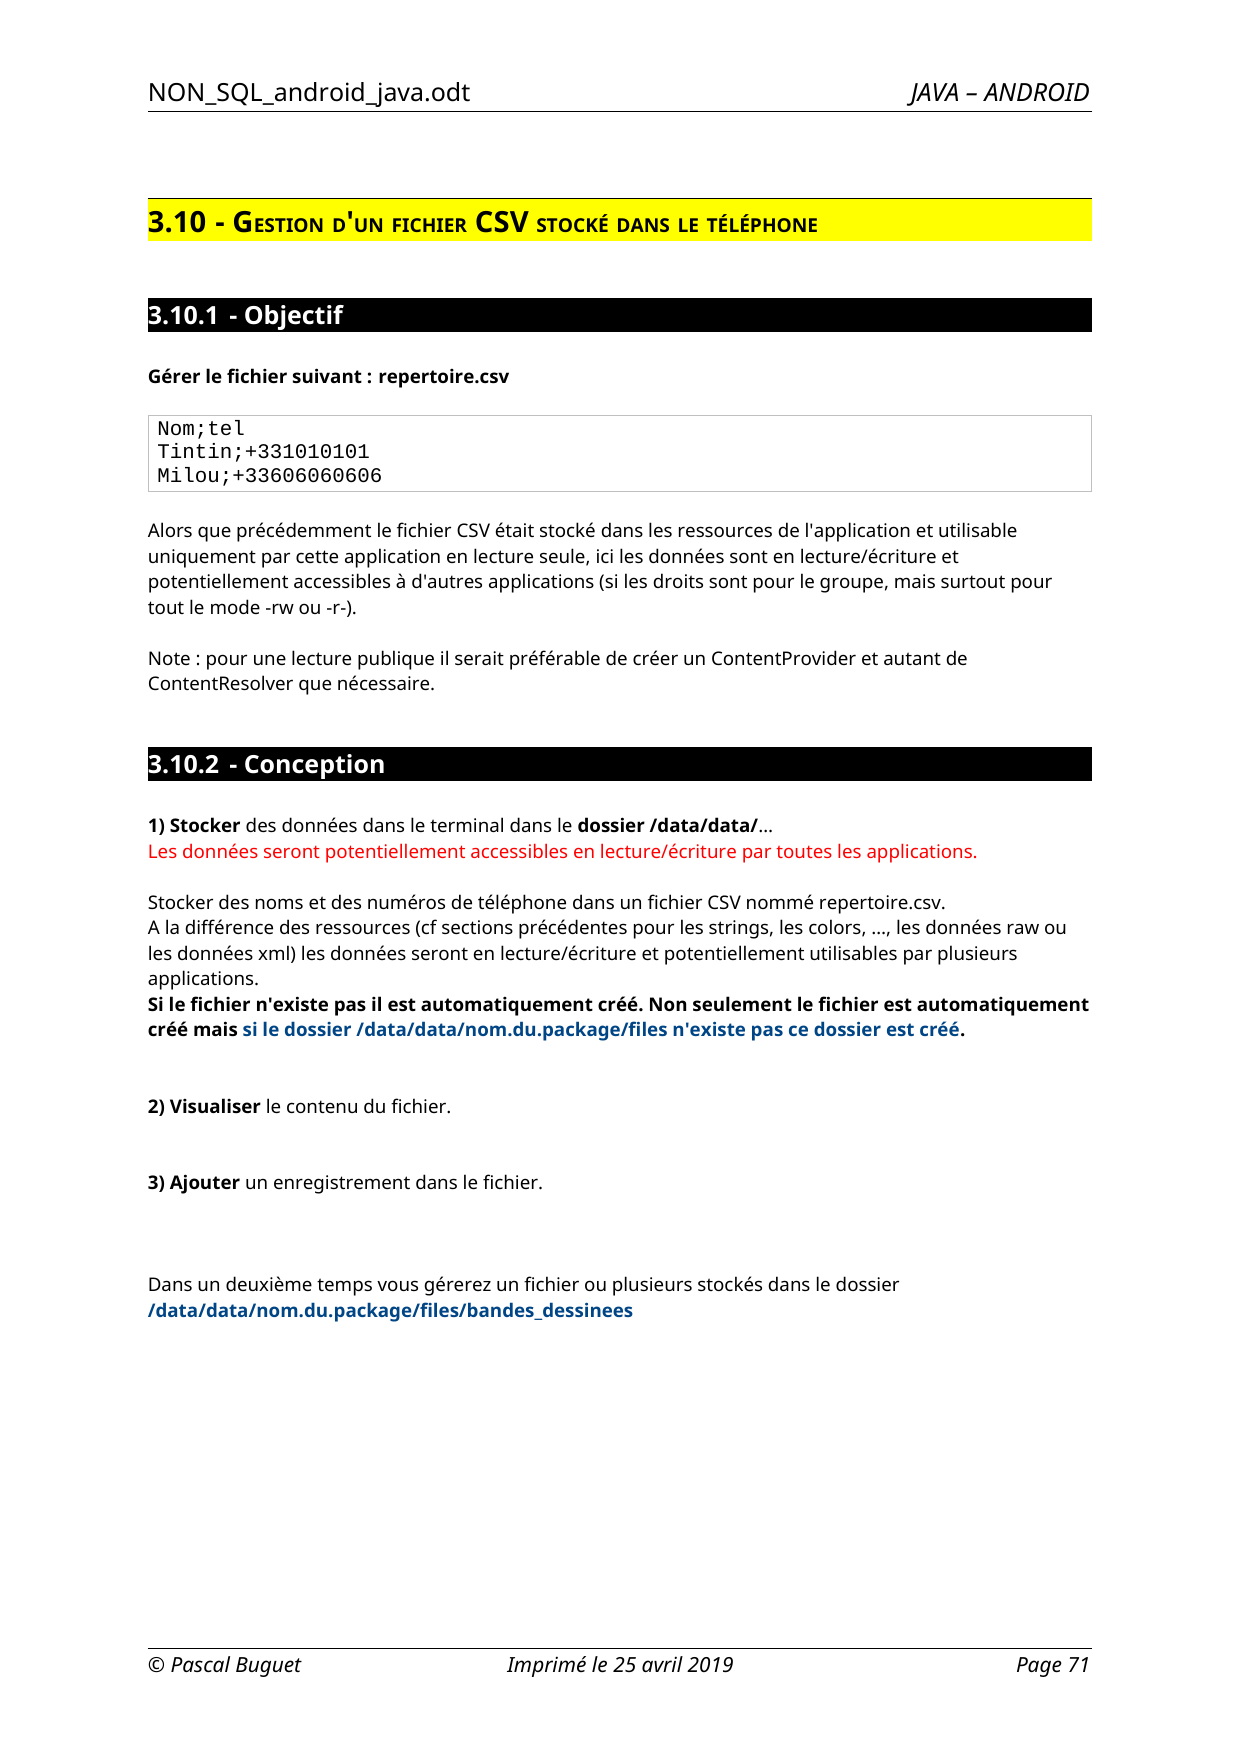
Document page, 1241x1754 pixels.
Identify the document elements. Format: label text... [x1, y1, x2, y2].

text Tintin;+331010101 [149, 438, 1091, 462]
text Nom;tel [149, 416, 1091, 438]
text Milou;+33606060606 [149, 462, 1091, 491]
text 1) Stocker des données dans le terminal dans le dossier /data/data/… [148, 812, 1092, 838]
subtitle - Conception [148, 747, 1092, 781]
text Stocker des noms et des numéros de téléphone dans un fichier CSV nommé repertoire.csv. [148, 889, 1092, 914]
subtitle - Objectif [148, 298, 1092, 332]
text Gérer le fichier suivant : repertoire.csv [148, 364, 1092, 389]
text 3) Ajouter un enregistrement dans le fichier. [148, 1170, 1092, 1195]
text Dans un deuxième temps vous gérerez un fichier ou plusieurs stockés dans le dossier /data/data/nom.du.package/files/bandes_dessinees [148, 1272, 1092, 1323]
text Les données seront potentiellement accessibles en lecture/écriture par toutes les applications. [148, 838, 1092, 863]
text 2) Visualiser le contenu du fichier. [148, 1093, 1092, 1119]
subtitle - Gestion d'un fichier CSV stocké dans le téléphone [148, 199, 1092, 241]
text Alors que précédemment le fichier CSV était stocké dans les ressources de l'application et utilisable uniquement par cette application en lecture seule, ici les données sont en lecture/écriture et potentiellement accessibles à d'autres applications (si les droits sont pour le groupe, mais surtout pour tout le mode -rw ou -r-). [148, 517, 1092, 619]
text A la différence des ressources (cf sections précédentes pour les strings, les colors, …, les données raw ou les données xml) les données seront en lecture/écriture et potentiellement utilisables par plusieurs applications. [148, 914, 1092, 991]
text Note : pour une lecture publique il serait préférable de créer un ContentProvider et autant de ContentResolver que nécessaire. [148, 645, 1092, 696]
text Si le fichier n'existe pas il est automatiquement créé. Non seulement le fichier est automatiquement créé mais si le dossier /data/data/nom.du.package/files n'existe pas ce dossier est créé. [148, 991, 1092, 1042]
